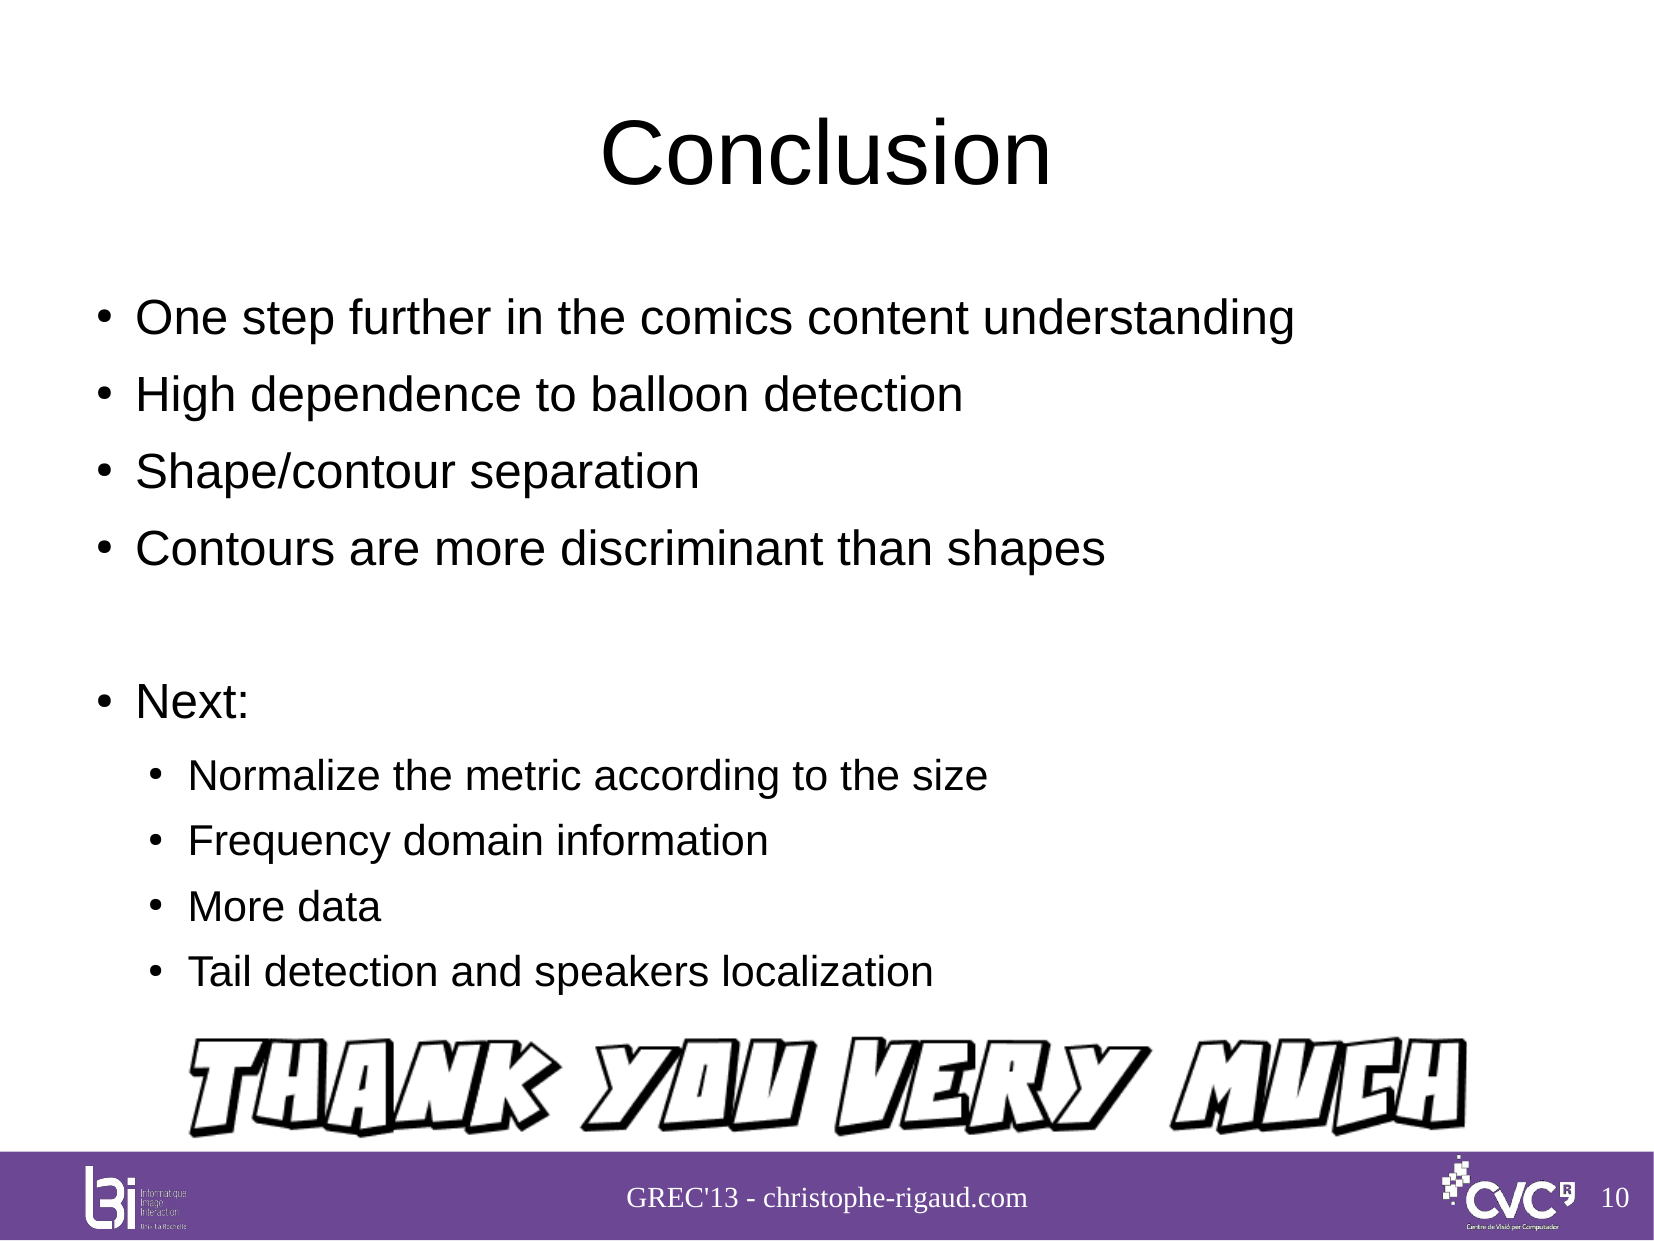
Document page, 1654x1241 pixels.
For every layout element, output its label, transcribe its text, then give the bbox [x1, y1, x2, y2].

title Conclusion [82, 49, 1571, 257]
picture [58, 1151, 214, 1241]
list One step further in the comics content understanding High dependence to balloon detection Shape/contour separation Contours are more discriminant than shapes Next: Normalize the metric according to the size Frequency domain information More data Tail detection and speakers localization [82, 290, 1625, 1004]
picture [1438, 1149, 1579, 1232]
picture [186, 1034, 1468, 1146]
